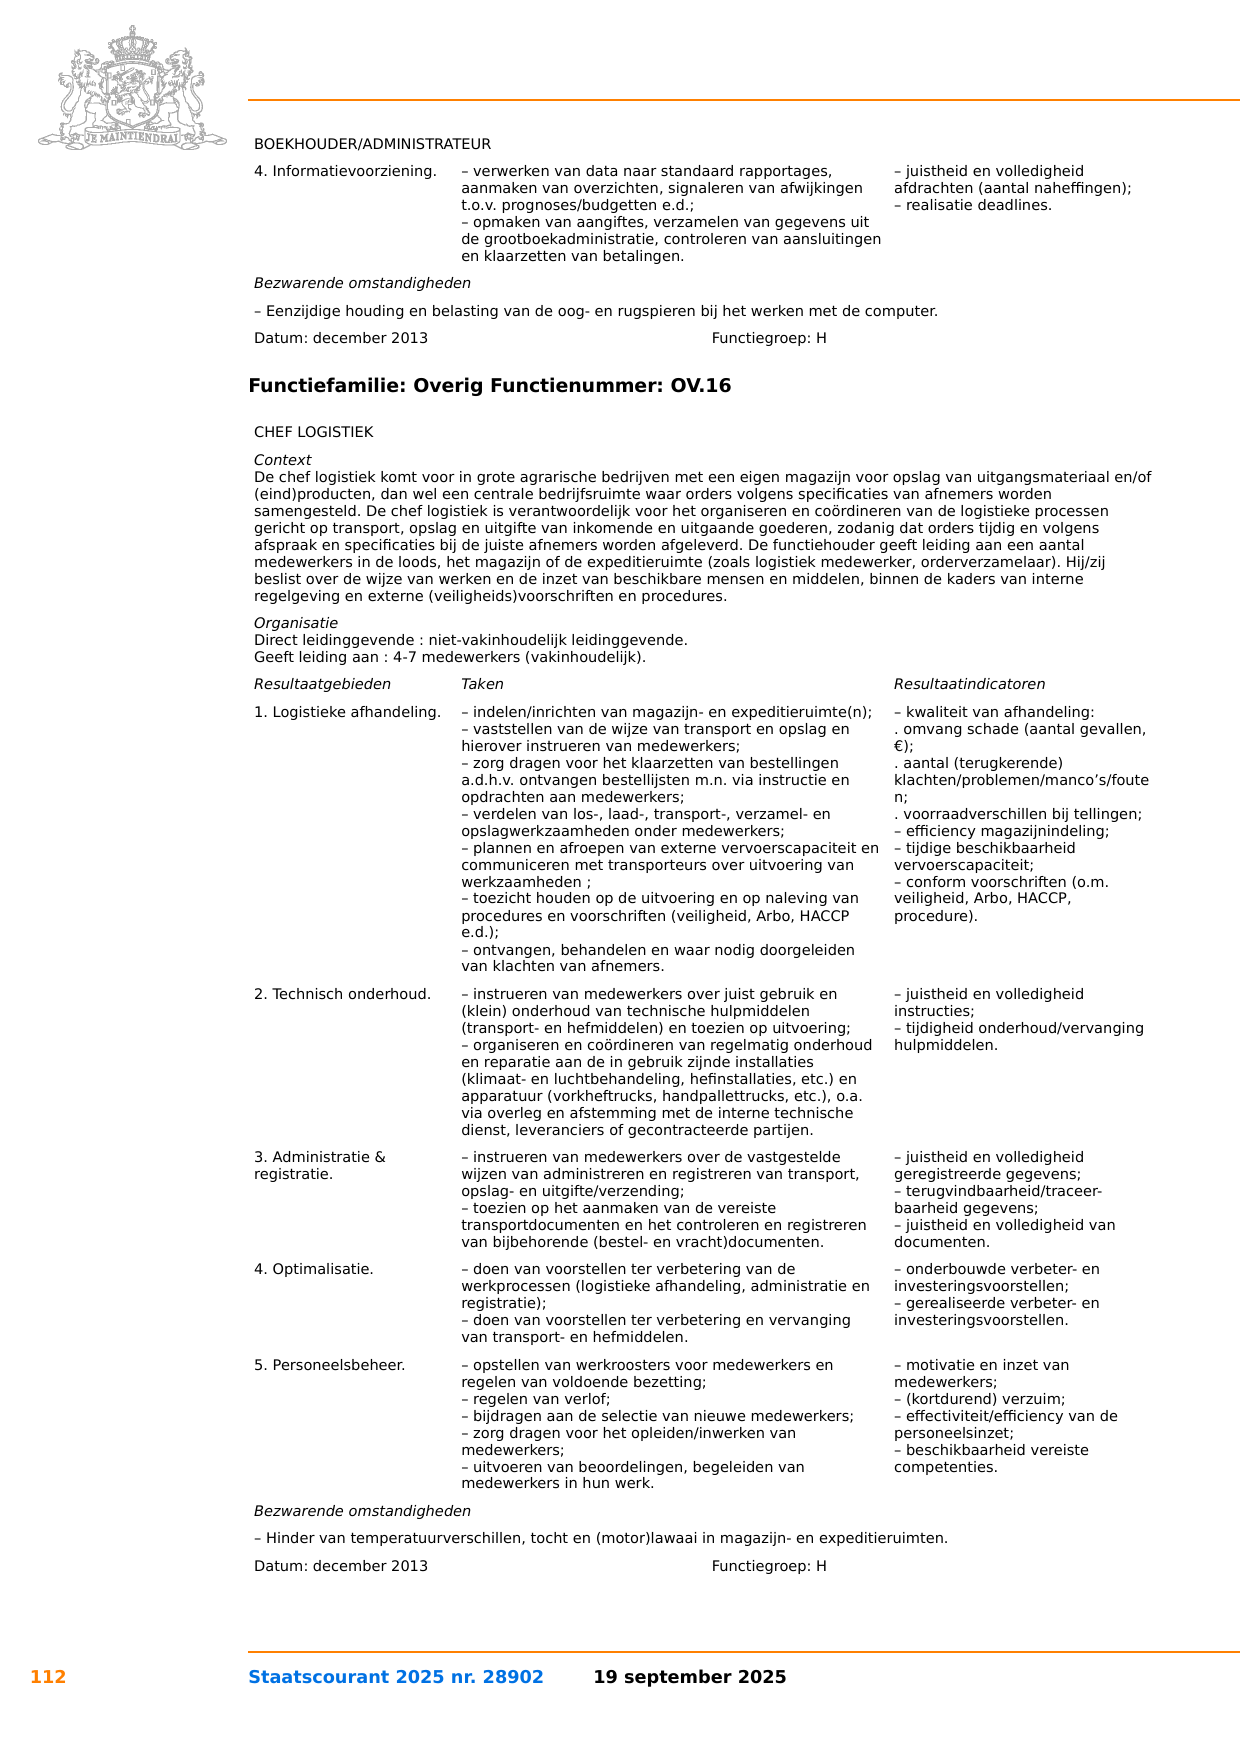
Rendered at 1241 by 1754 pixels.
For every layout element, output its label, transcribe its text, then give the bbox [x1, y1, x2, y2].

table_cell – instrueren van medewerkers over juist gebruik en (klein) onderhoud van technische hulpmiddelen (transport- en hefmiddelen) en toezien op uitvoering; – organiseren en coördineren van regelmatig onderhoud en reparatie aan de in gebruik zijnde installaties (klimaat- en luchtbehandeling, hefinstallaties, etc.) en apparatuur (vorkheftrucks, handpallettrucks, etc.), o.a. via overleg en afstemming met de interne technische dienst, leveranciers of gecontracteerde partijen. [456, 981, 888, 1143]
table_cell Datum: december 2013 [249, 325, 705, 352]
table_cell 1. Logistieke afhandeling. [249, 699, 454, 980]
table_cell – instrueren van medewerkers over de vastgestelde wijzen van administreren en registreren van transport, opslag- en uitgifte/verzending; – toezien op het aanmaken van de vereiste transportdocumenten en het controleren en registreren van bijbehorende (bestel- en vracht)documenten. [456, 1144, 888, 1256]
table_cell 5. Personeelsbeheer. [249, 1352, 454, 1497]
table_cell 4. Informatievoorziening. [249, 158, 454, 269]
table_cell – juistheid en volledigheid geregistreerde gegevens; – terugvindbaarheid/traceer-baarheid gegevens; – juistheid en volledigheid van documenten. [889, 1144, 1163, 1256]
table_cell – indelen/inrichten van magazijn- en expeditieruimte(n); – vaststellen van de wijze van transport en opslag en hierover instrueren van medewerkers; – zorg dragen voor het klaarzetten van bestellingen a.d.h.v. ontvangen bestellijsten m.n. via instructie en opdrachten aan medewerkers; – verdelen van los-, laad-, transport-, verzamel- en opslagwerkzaamheden onder medewerkers; – plannen en afroepen van externe vervoerscapaciteit en communiceren met transporteurs over uitvoering van werkzaamheden ; – toezicht houden op de uitvoering en op naleving van procedures en voorschriften (veiligheid, Arbo, HACCP e.d.); – ontvangen, behandelen en waar nodig doorgeleiden van klachten van afnemers. [456, 699, 888, 980]
table_cell 3. Administratie & registratie. [249, 1144, 454, 1256]
table_cell Organisatie Direct leidinggevende : niet-vakinhoudelijk leidinggevende. Geeft leiding aan : 4-7 medewerkers (vakinhoudelijk). [249, 610, 1163, 671]
table_cell – juistheid en volledigheid afdrachten (aantal naheffingen); – realisatie deadlines. [889, 158, 1163, 269]
table_cell Resultaatindicatoren [889, 672, 1163, 698]
table_cell Bezwarende omstandigheden [249, 1498, 1163, 1524]
table_cell 4. Optimalisatie. [249, 1257, 454, 1351]
table_header BOEKHOUDER/ADMINISTRATEUR [249, 131, 1163, 157]
table_header CHEF LOGISTIEK [249, 420, 1163, 446]
table_cell Bezwarende omstandigheden [249, 271, 1163, 297]
table_cell Taken [456, 672, 888, 698]
table_cell – Hinder van temperatuurverschillen, tocht en (motor)lawaai in magazijn- en expeditieruimten. [249, 1526, 1163, 1552]
table_cell Datum: december 2013 [249, 1553, 705, 1579]
table_cell – motivatie en inzet van medewerkers; – (kortdurend) verzuim; – effectiviteit/efficiency van de personeelsinzet; – beschikbaarheid vereiste competenties. [889, 1352, 1163, 1497]
table_cell – verwerken van data naar standaard rapportages, aanmaken van overzichten, signaleren van afwijkingen t.o.v. prognoses/budgetten e.d.; – opmaken van aangiftes, verzamelen van gegevens uit de grootboekadministratie, controleren van aansluitingen en klaarzetten van betalingen. [456, 158, 888, 269]
picture [38, 25, 227, 150]
table_cell Functiegroep: H [706, 325, 1163, 352]
table_cell Context De chef logistiek komt voor in grote agrarische bedrijven met een eigen magazijn voor opslag van uitgangsmateriaal en/of (eind)producten, dan wel een centrale bedrijfsruimte waar orders volgens specificaties van afnemers worden samengesteld. De chef logistiek is verantwoordelijk voor het organiseren en coördineren van de logistieke processen gericht op transport, opslag en uitgifte van inkomende en uitgaande goederen, zodanig dat orders tijdig en volgens afspraak en specificaties bij de juiste afnemers worden afgeleverd. De functiehouder geeft leiding aan een aantal medewerkers in de loods, het magazijn of de expeditieruimte (zoals logistiek medewerker, orderverzamelaar). Hij/zij beslist over de wijze van werken en de inzet van beschikbare mensen en middelen, binnen de kaders van interne regelgeving en externe (veiligheids)voorschriften en procedures. [249, 447, 1163, 609]
table_cell – Eenzijdige houding en belasting van de oog- en rugspieren bij het werken met de computer. [249, 298, 1163, 324]
table_cell – kwaliteit van afhandeling: . omvang schade (aantal gevallen, €); . aantal (terugkerende) klachten/problemen/manco’s/fouten; . voorraadverschillen bij tellingen; – efficiency magazijnindeling; – tijdige beschikbaarheid vervoerscapaciteit; – conform voorschriften (o.m. veiligheid, Arbo, HACCP, procedure). [889, 699, 1163, 980]
table_cell Functiegroep: H [706, 1553, 1163, 1579]
subtitle Functiefamilie: Overig Functienummer: OV.16 [248, 375, 1163, 397]
table_cell – onderbouwde verbeter- en investeringsvoorstellen; – gerealiseerde verbeter- en investeringsvoorstellen. [889, 1257, 1163, 1351]
table_cell 2. Technisch onderhoud. [249, 981, 454, 1143]
table_cell – juistheid en volledigheid instructies; – tijdigheid onderhoud/vervanging hulpmiddelen. [889, 981, 1163, 1143]
table_cell Resultaatgebieden [249, 672, 454, 698]
table_cell – opstellen van werkroosters voor medewerkers en regelen van voldoende bezetting; – regelen van verlof; – bijdragen aan de selectie van nieuwe medewerkers; – zorg dragen voor het opleiden/inwerken van medewerkers; – uitvoeren van beoordelingen, begeleiden van medewerkers in hun werk. [456, 1352, 888, 1497]
table_cell – doen van voorstellen ter verbetering van de werkprocessen (logistieke afhandeling, administratie en registratie); – doen van voorstellen ter verbetering en vervanging van transport- en hefmiddelen. [456, 1257, 888, 1351]
